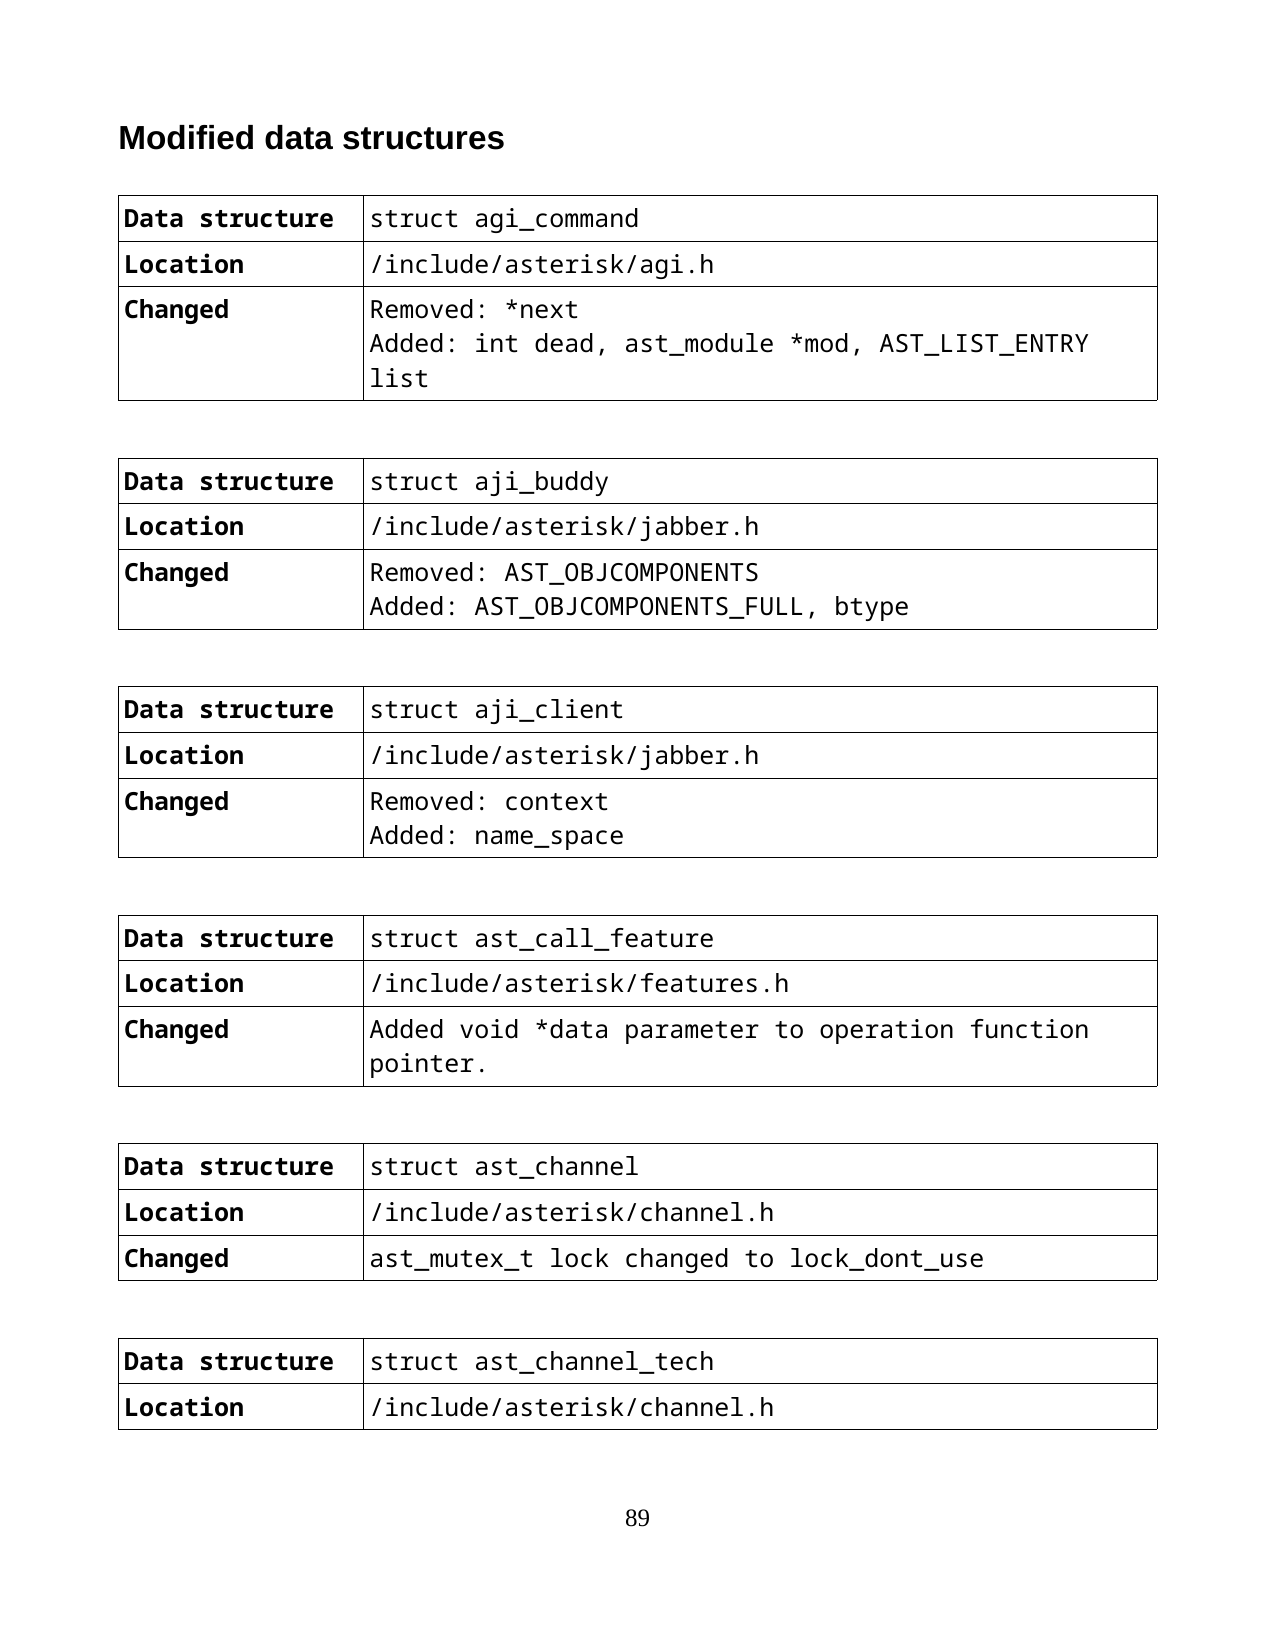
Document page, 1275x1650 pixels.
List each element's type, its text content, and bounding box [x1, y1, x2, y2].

table_header Data structure [119, 459, 363, 503]
table_header Data structure [119, 196, 363, 241]
table_cell /include/asterisk/channel.h [364, 1384, 1157, 1429]
table_cell Changed [119, 779, 363, 857]
table_cell Added void *data parameter to operation function pointer. [364, 1007, 1157, 1086]
table_cell Changed [119, 1236, 363, 1280]
table_header Data structure [119, 1339, 363, 1383]
table_header struct ast_channel_tech [364, 1339, 1157, 1383]
table_cell Changed [119, 1007, 363, 1086]
table_cell /include/asterisk/jabber.h [364, 733, 1157, 777]
table_cell /include/asterisk/jabber.h [364, 504, 1157, 549]
table_cell Removed: *next Added: int dead, ast_module *mod, AST_LIST_ENTRY list [364, 287, 1157, 400]
table_cell Changed [119, 550, 363, 628]
table_header struct ast_channel [364, 1144, 1157, 1189]
table_header struct ast_call_feature [364, 916, 1157, 960]
table_header Data structure [119, 687, 363, 732]
table_cell Location [119, 504, 363, 549]
table_header Data structure [119, 1144, 363, 1189]
table_header struct aji_client [364, 687, 1157, 732]
table_header struct agi_command [364, 196, 1157, 241]
table_cell /include/asterisk/features.h [364, 961, 1157, 1006]
text Modified data structures [118, 118, 1157, 157]
table_header Data structure [119, 916, 363, 960]
table_header struct aji_buddy [364, 459, 1157, 503]
table_cell Location [119, 1384, 363, 1429]
table_cell Location [119, 961, 363, 1006]
table_cell Location [119, 242, 363, 286]
table_cell ast_mutex_t lock changed to lock_dont_use [364, 1236, 1157, 1280]
table_cell /include/asterisk/agi.h [364, 242, 1157, 286]
table_cell Removed: context Added: name_space [364, 779, 1157, 857]
table_cell Changed [119, 287, 363, 400]
table_cell Location [119, 1190, 363, 1234]
table_cell Removed: AST_OBJCOMPONENTS Added: AST_OBJCOMPONENTS_FULL, btype [364, 550, 1157, 628]
table_cell Location [119, 733, 363, 777]
table_cell /include/asterisk/channel.h [364, 1190, 1157, 1234]
